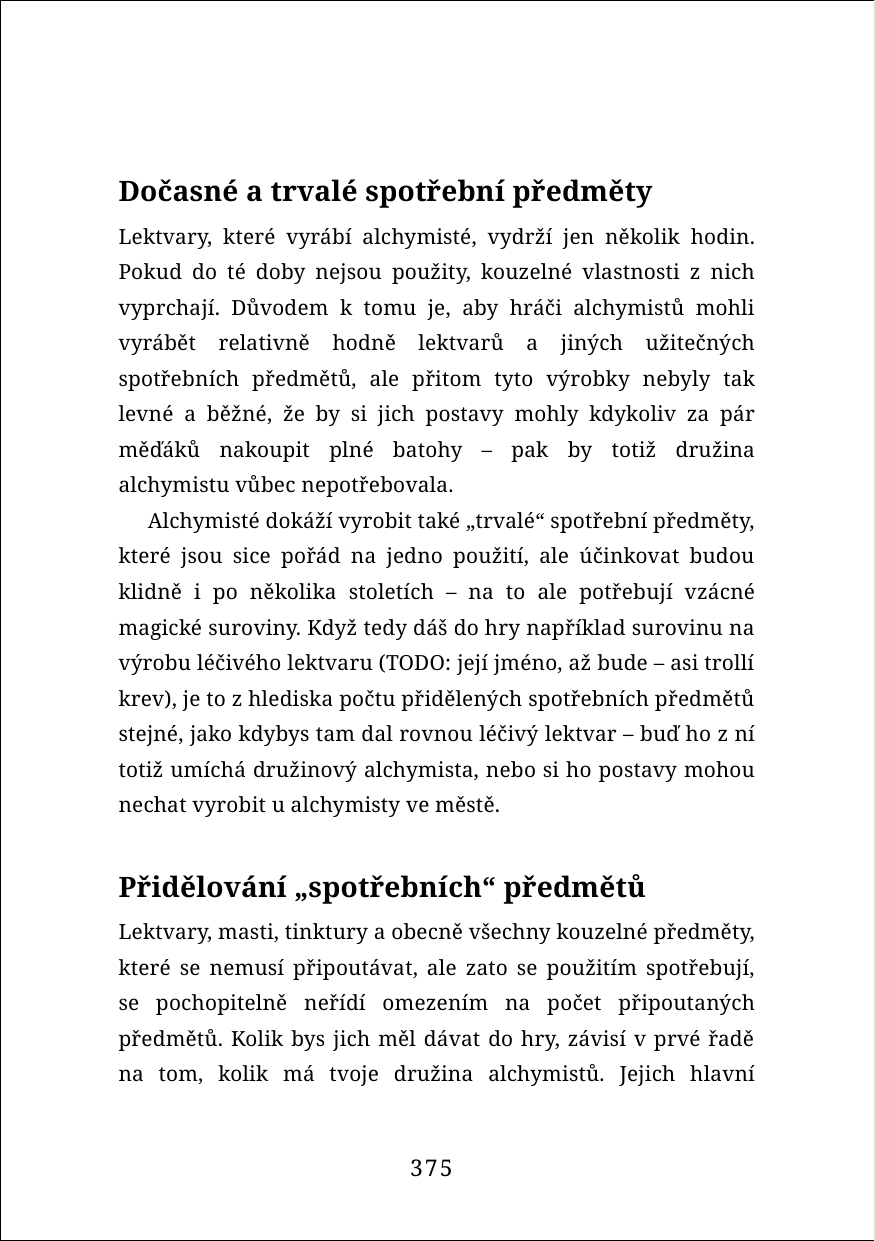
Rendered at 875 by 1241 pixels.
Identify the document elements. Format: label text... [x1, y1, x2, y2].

subtitle Přidělování „spotřebních“ předmětů [118, 867, 756, 905]
subtitle Dočasné a trvalé spotřební předměty [118, 172, 756, 210]
text Lektvary, které vyrábí alchymisté, vydrží jen několik hodin. Pokud do té doby nejsou použity, kouzelné vlastnosti z nich vyprchají. Důvodem k tomu je, aby hráči alchymistů mohli vyrábět relativně hodně lektvarů a jiných užitečných spotřebních předmětů, ale přitom tyto výrobky nebyly tak levné a běžné, že by si jich postavy mohly kdykoliv za pár měďáků nakoupit plné batohy – pak by totiž družina alchymistu vůbec nepotřebovala. Alchymisté dokáží vyrobit také „trvalé“ spotřební předměty, které jsou sice pořád na jedno použití, ale účinkovat budou klidně i po několika stoletích – na to ale potřebují vzácné magické suroviny. Když tedy dáš do hry například surovinu na výrobu léčivého lektvaru (TODO: její jméno, až bude – asi trollí krev), je to z hlediska počtu přidělených spotřebních předmětů stejné, jako kdybys tam dal rovnou léčivý lektvar – buď ho z ní totiž umíchá družinový alchymista, nebo si ho postavy mohou nechat vyrobit u alchymisty ve městě. [118, 222, 756, 819]
text Lektvary, masti, tinktury a obecně všechny kouzelné předměty, které se nemusí připoutávat, ale zato se použitím spotřebují, se pochopitelně neřídí omezením na počet připoutaných předmětů. Kolik bys jich měl dávat do hry, závisí v prvé řadě na tom, kolik má tvoje družina alchymistů. Jejich hlavní [118, 917, 756, 1088]
